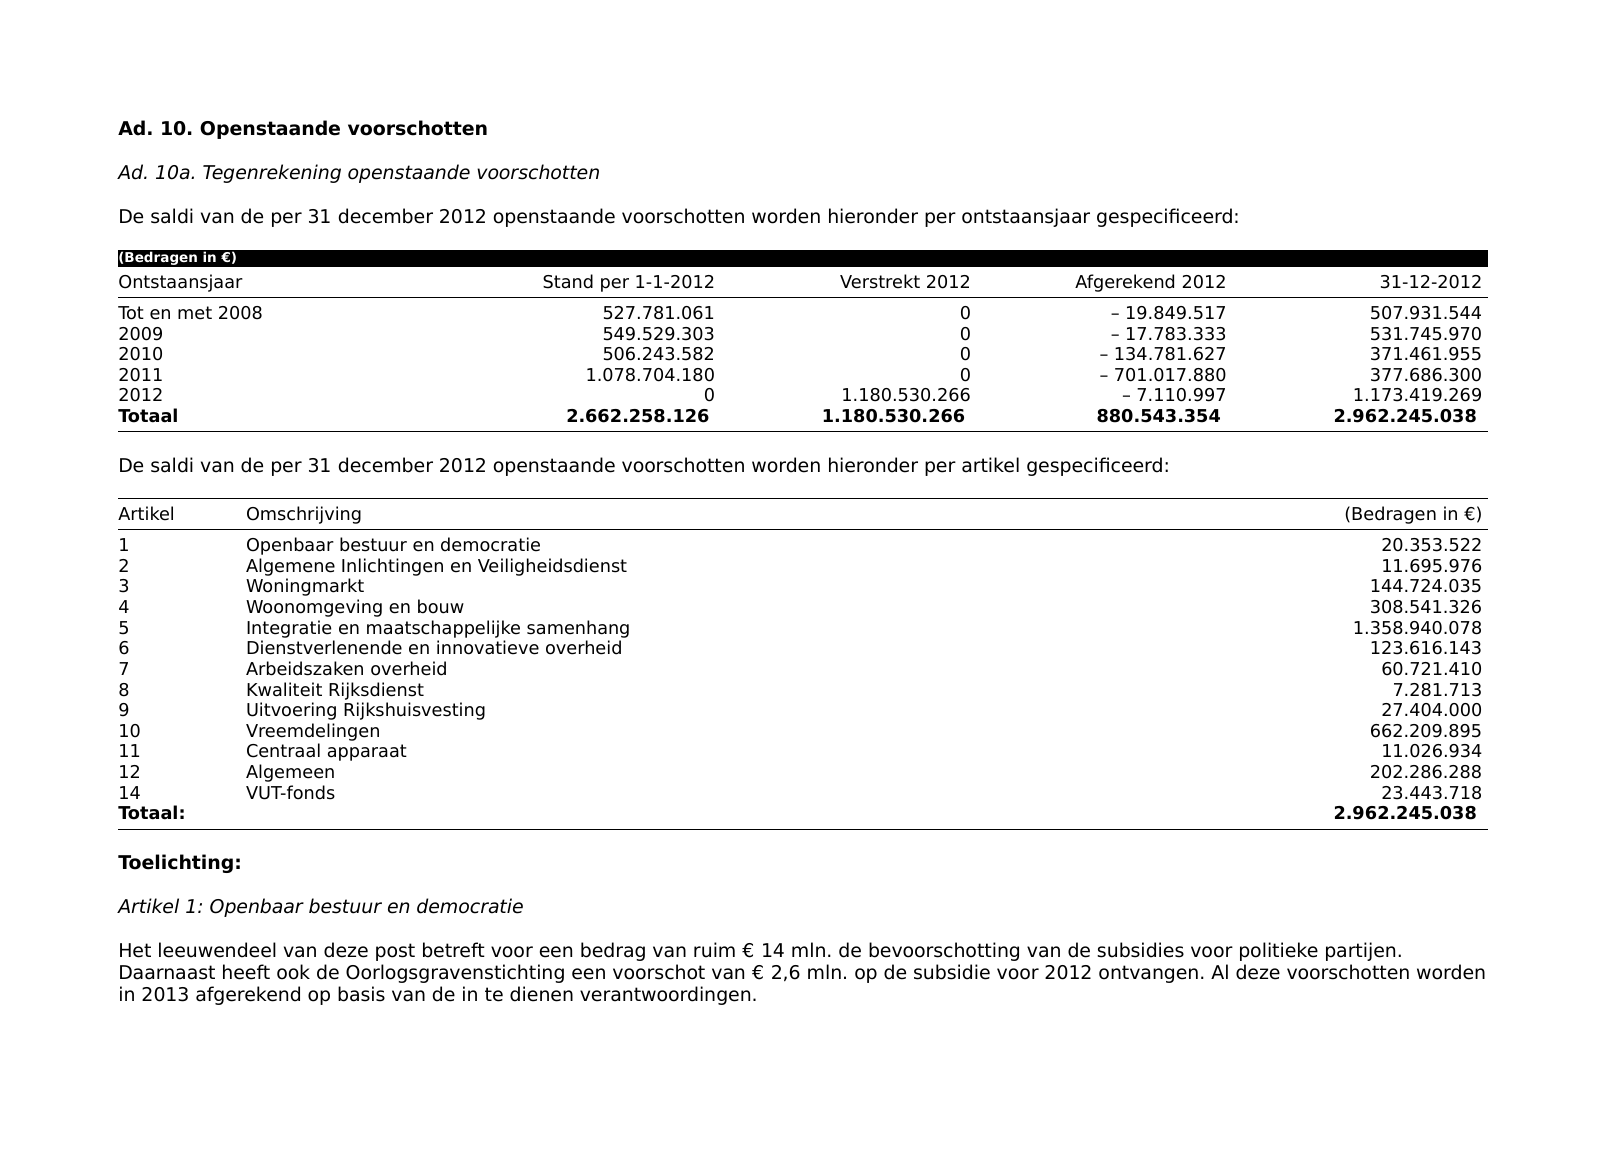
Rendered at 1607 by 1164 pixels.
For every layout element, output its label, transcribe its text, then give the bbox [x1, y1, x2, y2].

table_cell 10 [118, 721, 240, 741]
table_cell Dienstverlenende en innovatieve overheid [240, 638, 1214, 659]
table_cell – 134.781.627 [977, 344, 1232, 365]
table_header Artikel [118, 499, 240, 529]
table_cell 1 [118, 530, 240, 556]
table_cell 12 [118, 762, 240, 783]
table_cell Arbeidszaken overheid [240, 659, 1214, 679]
table_cell 308.541.326 [1214, 597, 1488, 618]
table_cell Ontstaansjaar [118, 267, 465, 297]
table_cell 60.721.410 [1214, 659, 1488, 679]
table_cell 14 [118, 783, 240, 803]
table_cell 0 [721, 324, 977, 344]
table_cell 144.724.035 [1214, 576, 1488, 597]
table_cell 8 [118, 680, 240, 700]
subtitle Ad. 10. Openstaande voorschotten [118, 118, 1488, 140]
table_cell 2.962.245.038 [1232, 406, 1488, 431]
table_cell Centraal apparaat [240, 741, 1214, 762]
table_cell 123.616.143 [1214, 638, 1488, 659]
subtitle Artikel 1: Openbaar bestuur en democratie [118, 896, 1488, 918]
table_cell 371.461.955 [1232, 344, 1488, 365]
table_cell 2 [118, 556, 240, 576]
subtitle Toelichting: [118, 852, 1488, 874]
table_cell 20.353.522 [1214, 530, 1488, 556]
table_cell 7 [118, 659, 240, 679]
table_cell 202.286.288 [1214, 762, 1488, 783]
table_cell 3 [118, 576, 240, 597]
table_cell Integratie en maatschappelijke samenhang [240, 618, 1214, 638]
table_cell 2010 [118, 344, 465, 365]
table_cell 0 [465, 385, 721, 406]
table_cell 507.931.544 [1232, 298, 1488, 323]
table_cell Vreemdelingen [240, 721, 1214, 741]
table_cell Algemene Inlichtingen en Veiligheidsdienst [240, 556, 1214, 576]
table_cell 4 [118, 597, 240, 618]
table_cell 0 [721, 344, 977, 365]
table_cell Woonomgeving en bouw [240, 597, 1214, 618]
table_cell 527.781.061 [465, 298, 721, 323]
table_cell 2.962.245.038 [1214, 803, 1488, 828]
table_cell 549.529.303 [465, 324, 721, 344]
table_cell – 701.017.880 [977, 365, 1232, 385]
table_cell 11 [118, 741, 240, 762]
table_cell 2009 [118, 324, 465, 344]
table_cell Totaal: [118, 803, 1214, 828]
table_cell 377.686.300 [1232, 365, 1488, 385]
table_cell 7.281.713 [1214, 680, 1488, 700]
table_cell 1.180.530.266 [721, 385, 977, 406]
table_cell Stand per 1-1-2012 [465, 267, 721, 297]
table_cell – 19.849.517 [977, 298, 1232, 323]
table_cell 27.404.000 [1214, 700, 1488, 721]
table_cell 1.078.704.180 [465, 365, 721, 385]
table_cell 9 [118, 700, 240, 721]
table_cell Openbaar bestuur en democratie [240, 530, 1214, 556]
table_cell 0 [721, 365, 977, 385]
text De saldi van de per 31 december 2012 openstaande voorschotten worden hieronder per ontstaansjaar gespecificeerd: [118, 206, 1488, 228]
table_cell 1.173.419.269 [1232, 385, 1488, 406]
table_cell 506.243.582 [465, 344, 721, 365]
table_cell 2012 [118, 385, 465, 406]
table_cell 11.026.934 [1214, 741, 1488, 762]
table_cell 662.209.895 [1214, 721, 1488, 741]
subtitle Ad. 10a. Tegenrekening openstaande voorschotten [118, 162, 1488, 184]
table_cell 2.662.258.126 [465, 406, 721, 431]
table_cell – 7.110.997 [977, 385, 1232, 406]
table_cell Tot en met 2008 [118, 298, 465, 323]
table_cell 531.745.970 [1232, 324, 1488, 344]
table_cell Afgerekend 2012 [977, 267, 1232, 297]
table_cell 1.358.940.078 [1214, 618, 1488, 638]
table_cell VUT-fonds [240, 783, 1214, 803]
table_cell 1.180.530.266 [721, 406, 977, 431]
table_cell Algemeen [240, 762, 1214, 783]
table_cell 23.443.718 [1214, 783, 1488, 803]
table_cell Uitvoering Rijkshuisvesting [240, 700, 1214, 721]
table_cell Verstrekt 2012 [721, 267, 977, 297]
table_cell 0 [721, 298, 977, 323]
table_cell Totaal [118, 406, 465, 431]
text Het leeuwendeel van deze post betreft voor een bedrag van ruim € 14 mln. de bevoorschotting van de subsidies voor politieke partijen. Daarnaast heeft ook de Oorlogsgravenstichting een voorschot van € 2,6 mln. op de subsidie voor 2012 ontvangen. Al deze voorschotten worden in 2013 afgerekend op basis van de in te dienen verantwoordingen. [118, 940, 1488, 1006]
table_cell 2011 [118, 365, 465, 385]
table_header (Bedragen in €) [1214, 499, 1488, 529]
table_header (Bedragen in €) [118, 250, 1488, 266]
table_cell 6 [118, 638, 240, 659]
text De saldi van de per 31 december 2012 openstaande voorschotten worden hieronder per artikel gespecificeerd: [118, 454, 1488, 476]
table_header Omschrijving [240, 499, 1214, 529]
table_cell Kwaliteit Rijksdienst [240, 680, 1214, 700]
table_cell Woningmarkt [240, 576, 1214, 597]
table_cell – 17.783.333 [977, 324, 1232, 344]
table_cell 5 [118, 618, 240, 638]
table_cell 11.695.976 [1214, 556, 1488, 576]
table_cell 880.543.354 [977, 406, 1232, 431]
table_cell 31-12-2012 [1232, 267, 1488, 297]
